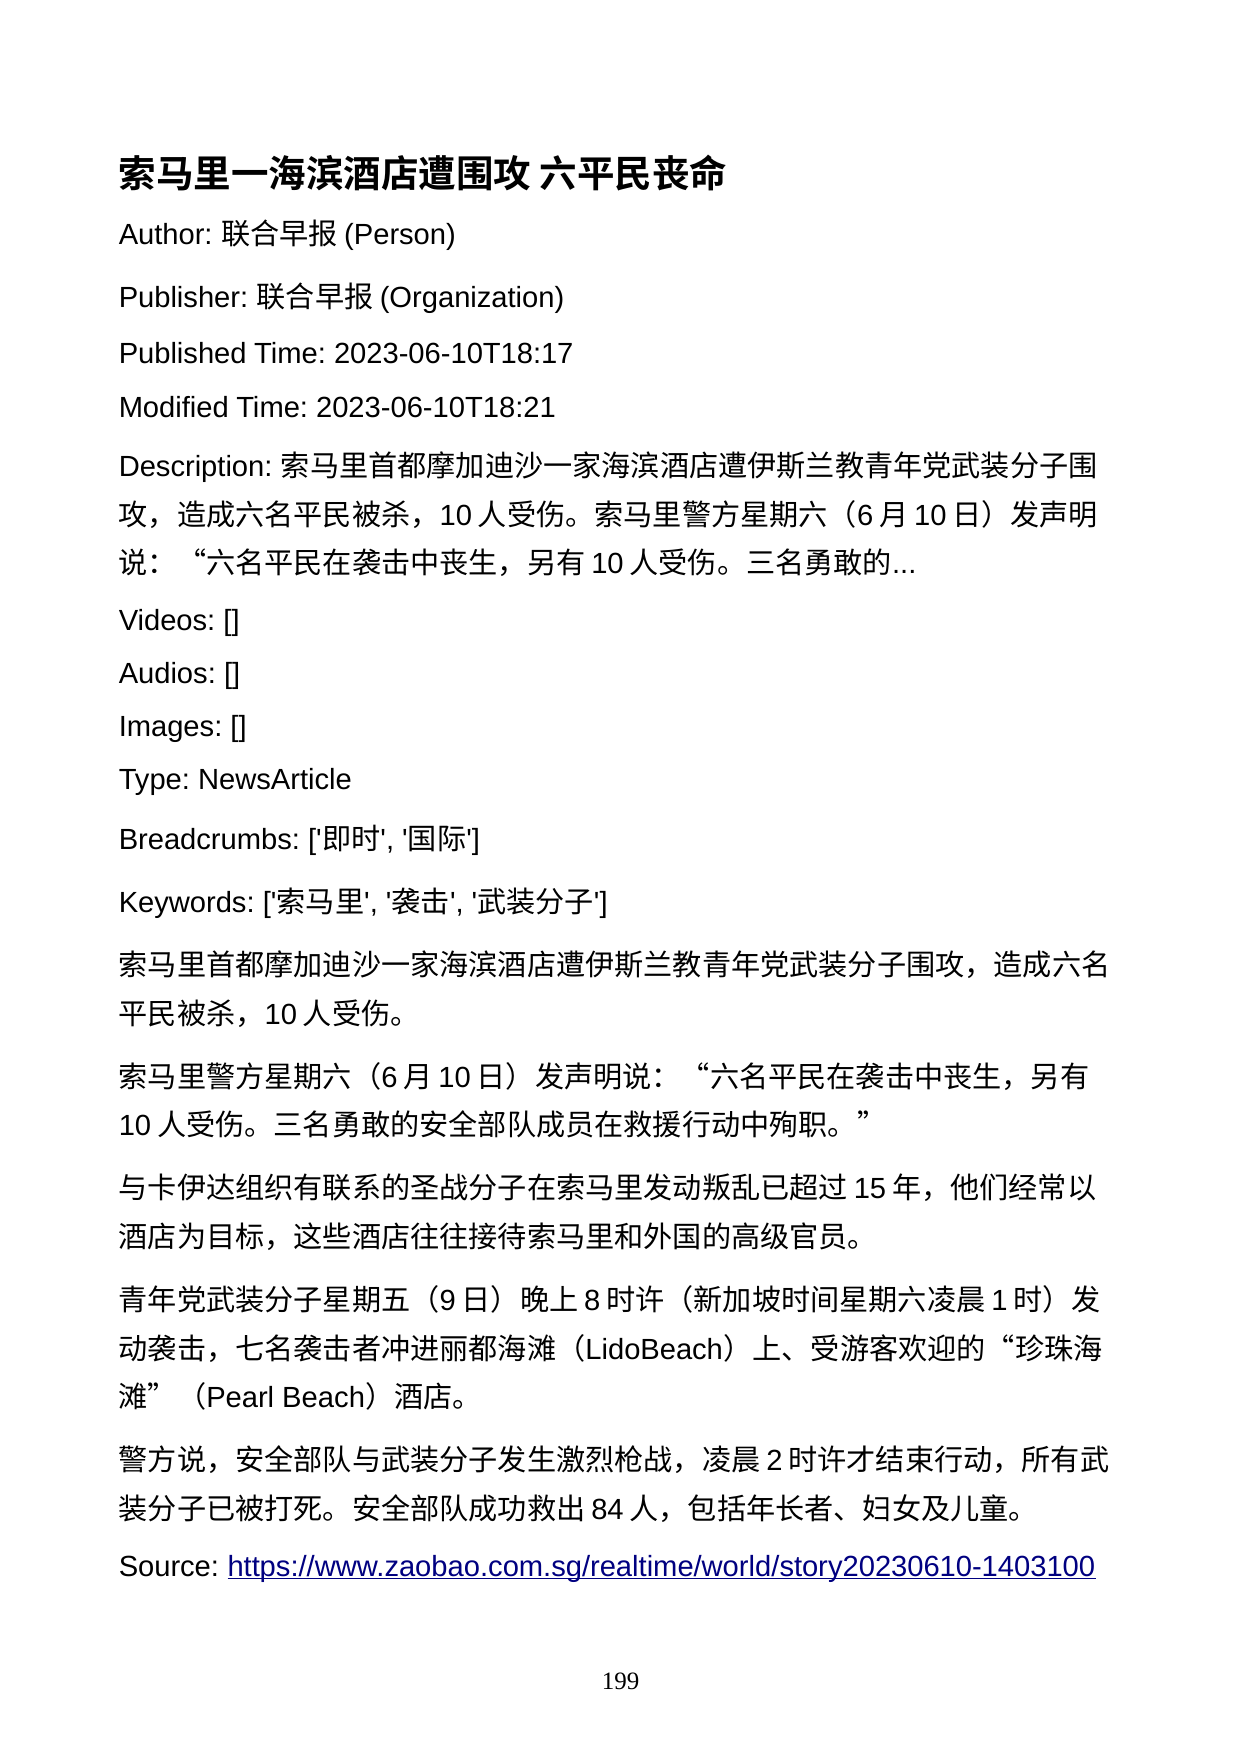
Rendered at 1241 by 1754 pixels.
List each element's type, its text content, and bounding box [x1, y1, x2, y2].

text Audios: [] [118, 656, 1122, 690]
text Publisher: 联合早报 (Organization) [118, 273, 1122, 316]
text Videos: [] [118, 603, 1122, 637]
text Modified Time: 2023-06-10T18:21 [118, 390, 1122, 423]
text 索马里警方星期六（6月10日）发声明说：“六名平民在袭击中丧生，另有10人受伤。三名勇敢的安全部队成员在救援行动中殉职。” [118, 1053, 1122, 1144]
text Keywords: ['索马里', '袭击', '武装分子'] [118, 879, 1122, 921]
subtitle 索马里一海滨酒店遭围攻 六平民丧命 [118, 143, 1122, 198]
text 与卡伊达组织有联系的圣战分子在索马里发动叛乱已超过15年，他们经常以酒店为目标，这些酒店往往接待索马里和外国的高级官员。 [118, 1165, 1122, 1256]
text Images: [] [118, 709, 1122, 743]
text Breadcrumbs: ['即时', '国际'] [118, 816, 1122, 858]
text 索马里首都摩加迪沙一家海滨酒店遭伊斯兰教青年党武装分子围攻，造成六名平民被杀，10人受伤。 [118, 942, 1122, 1033]
text 青年党武装分子星期五（9日）晚上8时许（新加坡时间星期六凌晨1时）发动袭击，七名袭击者冲进丽都海滩（LidoBeach）上、受游客欢迎的“珍珠海滩”（Pearl Beach）酒店。 [118, 1277, 1122, 1416]
text Description: 索马里首都摩加迪沙一家海滨酒店遭伊斯兰教青年党武装分子围攻，造成六名平民被杀，10人受伤。索马里警方星期六（6月10日）发声明说：“六名平民在袭击中丧生，另有10人受伤。三名勇敢的... [118, 443, 1122, 582]
text Type: NewsArticle [118, 762, 1122, 796]
text 警方说，安全部队与武装分子发生激烈枪战，凌晨2时许才结束行动，所有武装分子已被打死。安全部队成功救出84人，包括年长者、妇女及儿童。 [118, 1437, 1122, 1528]
text Published Time: 2023-06-10T18:17 [118, 337, 1122, 370]
text Author: 联合早报 (Person) [118, 210, 1122, 253]
text Source: https://www.zaobao.com.sg/realtime/world/story20230610-1403100 [118, 1549, 1122, 1582]
